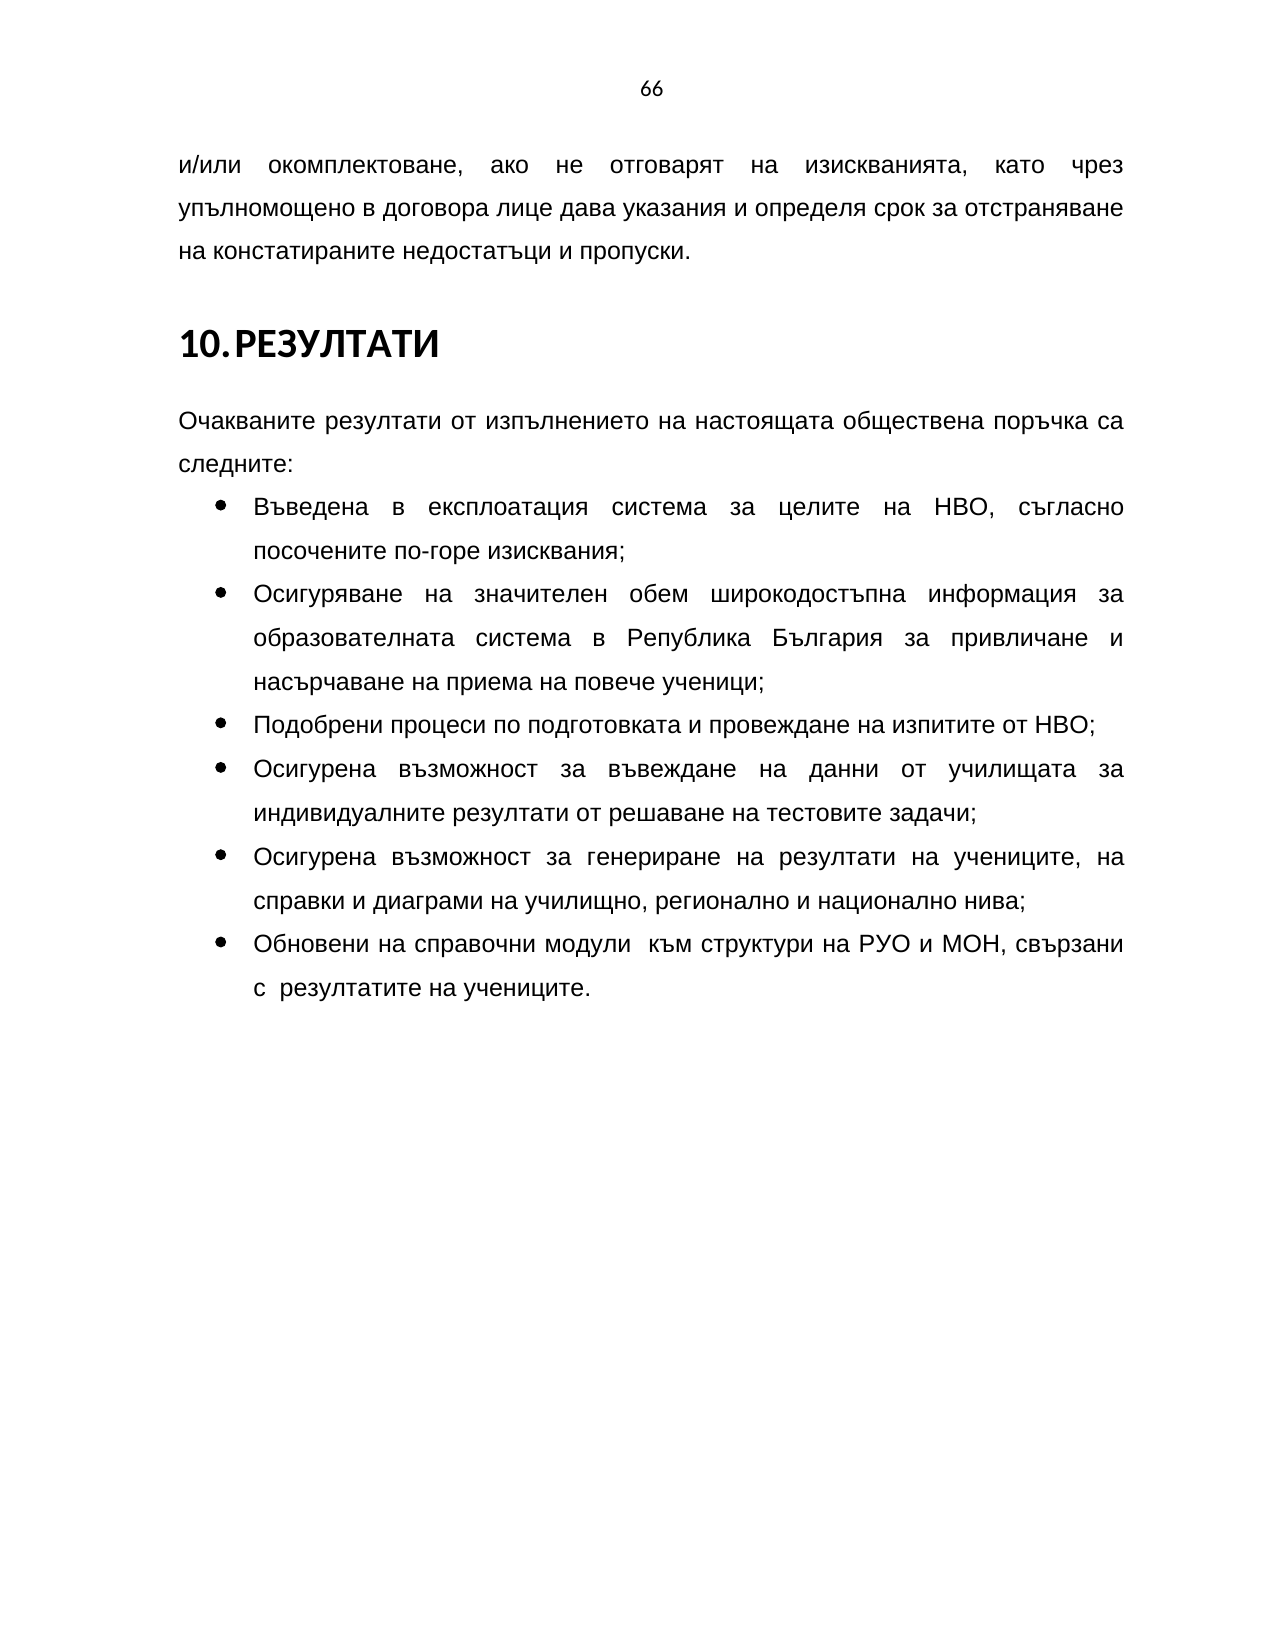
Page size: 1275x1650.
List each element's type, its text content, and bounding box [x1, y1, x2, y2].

list Осигуряване на значителен обем широкодостъпна информация за образователната система в Република България за привличане и насърчаване на приема на повече ученици; [216, 579, 1125, 695]
subtitle РЕЗУЛТАТИ [178, 317, 1125, 368]
list Подобрени процеси по подготовката и провеждане на изпитите от НВО; [216, 709, 1125, 739]
list Обновени на справочни модули към структури на РУО и МОН, свързани с резултатите на учениците. [216, 929, 1125, 1002]
list Въведена в експлоатация система за целите на НВО, съгласно посочените по-горе изисквания; [216, 492, 1125, 565]
list Осигурена възможност за генериране на резултати на учениците, на справки и диаграми на училищно, регионално и национално нива; [216, 842, 1125, 914]
list Осигурена възможност за въвеждане на данни от училищата за индивидуалните резултати от решаване на тестовите задачи; [216, 754, 1125, 827]
text Очакваните резултати от изпълнението на настоящата обществена поръчка са следните: [178, 406, 1125, 477]
text и/или окомплектоване, ако не отговарят на изискванията, като чрез упълномощено в договора лице дава указания и определя срок за отстраняване на констатираните недостатъци и пропуски. [178, 150, 1125, 265]
